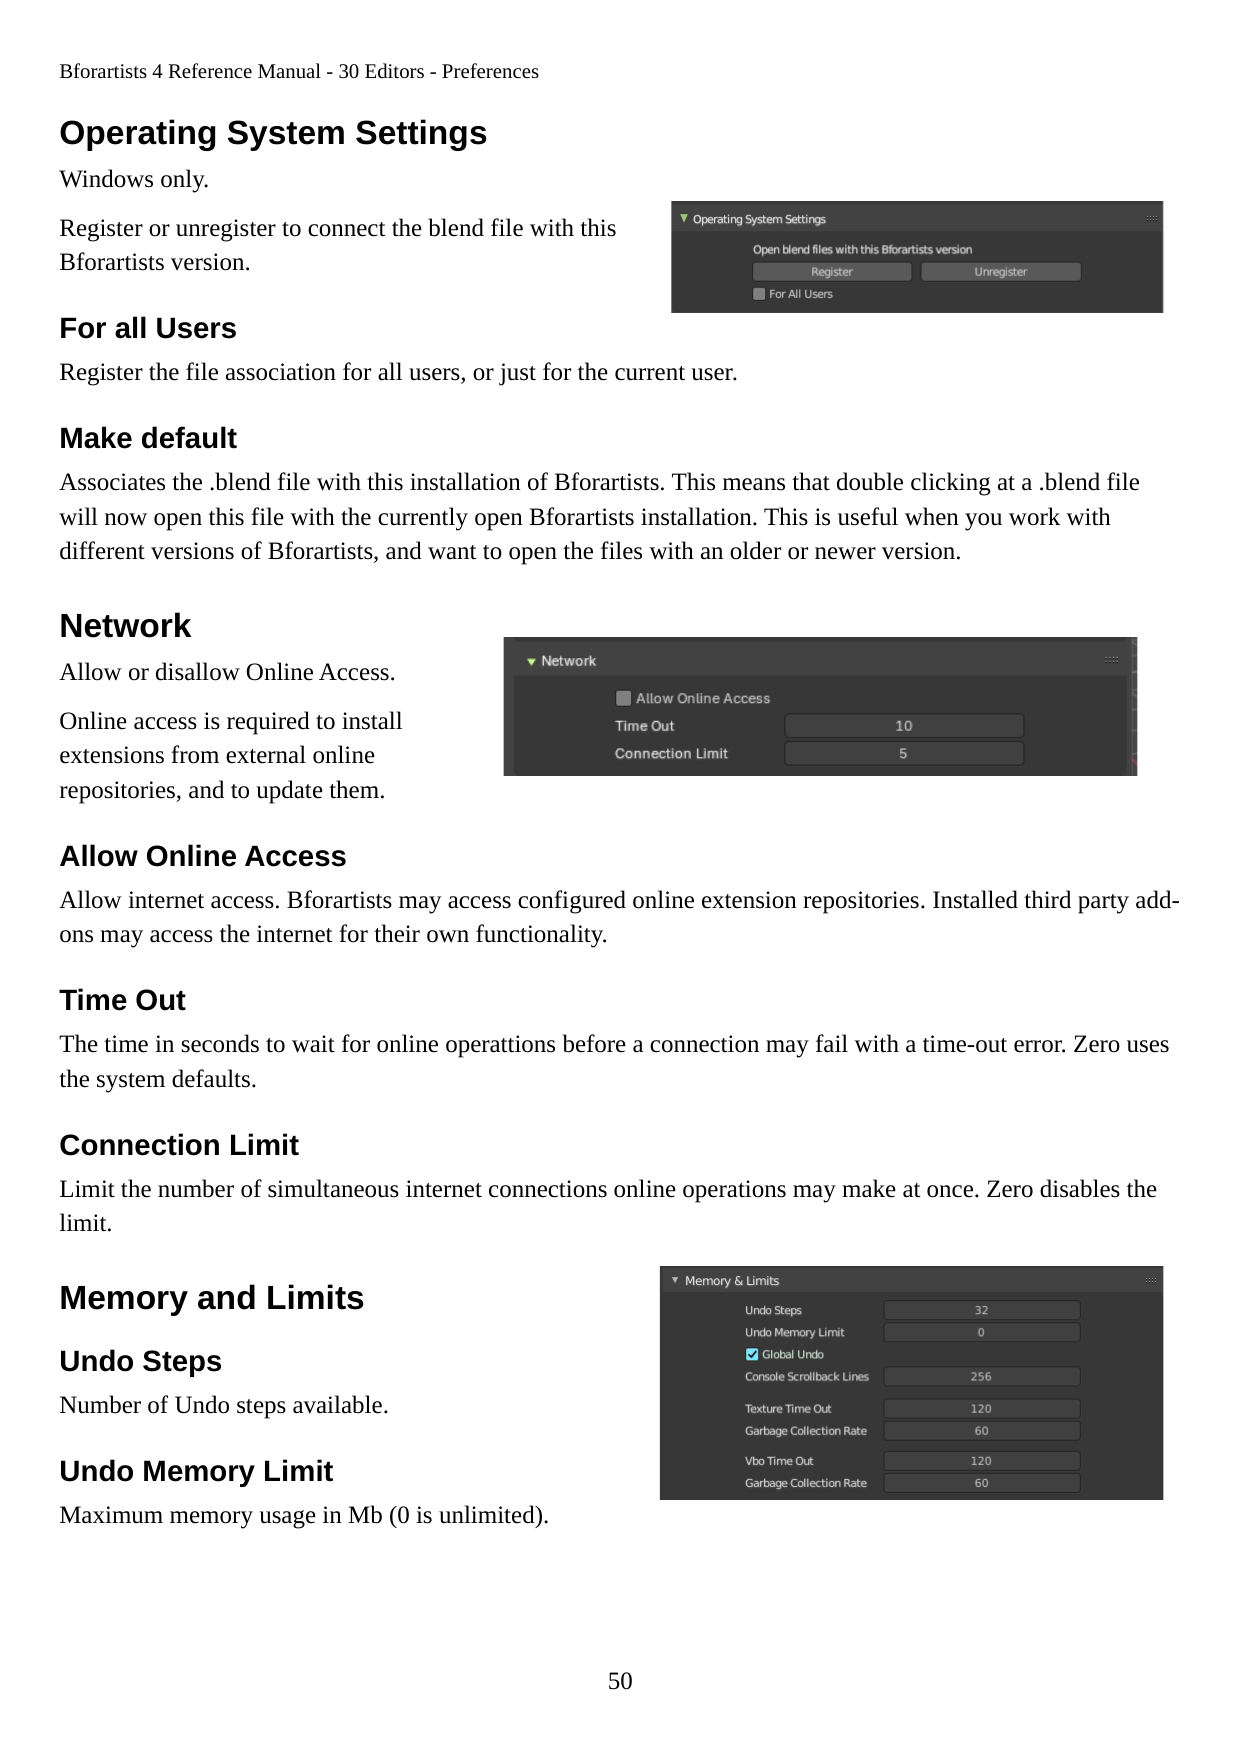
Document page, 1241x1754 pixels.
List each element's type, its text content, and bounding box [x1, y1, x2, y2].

text Allow internet access. Bforartists may access configured online extension repositories. Installed third party add-ons may access the internet for their own functionality. [59, 885, 1181, 948]
text The time in seconds to wait for online operattions before a connection may fail with a time-out error. Zero uses the system defaults. [59, 1029, 1181, 1093]
text Register or unregister to connect the blend file with this Bforartists version. [59, 213, 671, 276]
picture [659, 1266, 1164, 1500]
text Online access is required to install extensions from external online repositories, and to update them. [59, 706, 1181, 804]
subtitle Make default [59, 421, 1181, 454]
text Maximum memory usage in Mb (0 is unlimited). [59, 1500, 1181, 1529]
text Windows only. [59, 164, 1181, 192]
text Associates the .blend file with this installation of Bforartists. This means that double clicking at a .blend file will now open this file with the currently open Bforartists installation. This is useful when you work with different versions of Bforartists, and want to open the files with an older or newer version. [59, 467, 1181, 565]
picture [503, 637, 1138, 776]
text Limit the number of simultaneous internet connections online operations may make at once. Zero disables the limit. [59, 1174, 1181, 1237]
text Register the file association for all users, or just for the current user. [59, 357, 1181, 386]
subtitle Memory and Limits [59, 1278, 659, 1317]
text Allow or disallow Online Access. [59, 657, 503, 686]
subtitle [1164, 1344, 1181, 1378]
subtitle Undo Memory Limit [59, 1454, 659, 1487]
text Number of Undo steps available. [59, 1390, 659, 1419]
subtitle Allow Online Access [59, 839, 1181, 872]
subtitle Operating System Settings [59, 113, 1181, 151]
picture [671, 201, 1164, 313]
text [1138, 657, 1181, 686]
subtitle Undo Steps [59, 1344, 659, 1378]
subtitle Connection Limit [59, 1127, 1181, 1161]
subtitle For all Users [59, 311, 1181, 345]
subtitle Time Out [59, 983, 1181, 1017]
subtitle [1164, 1278, 1181, 1317]
subtitle [1164, 1454, 1181, 1487]
subtitle Network [59, 606, 1181, 644]
